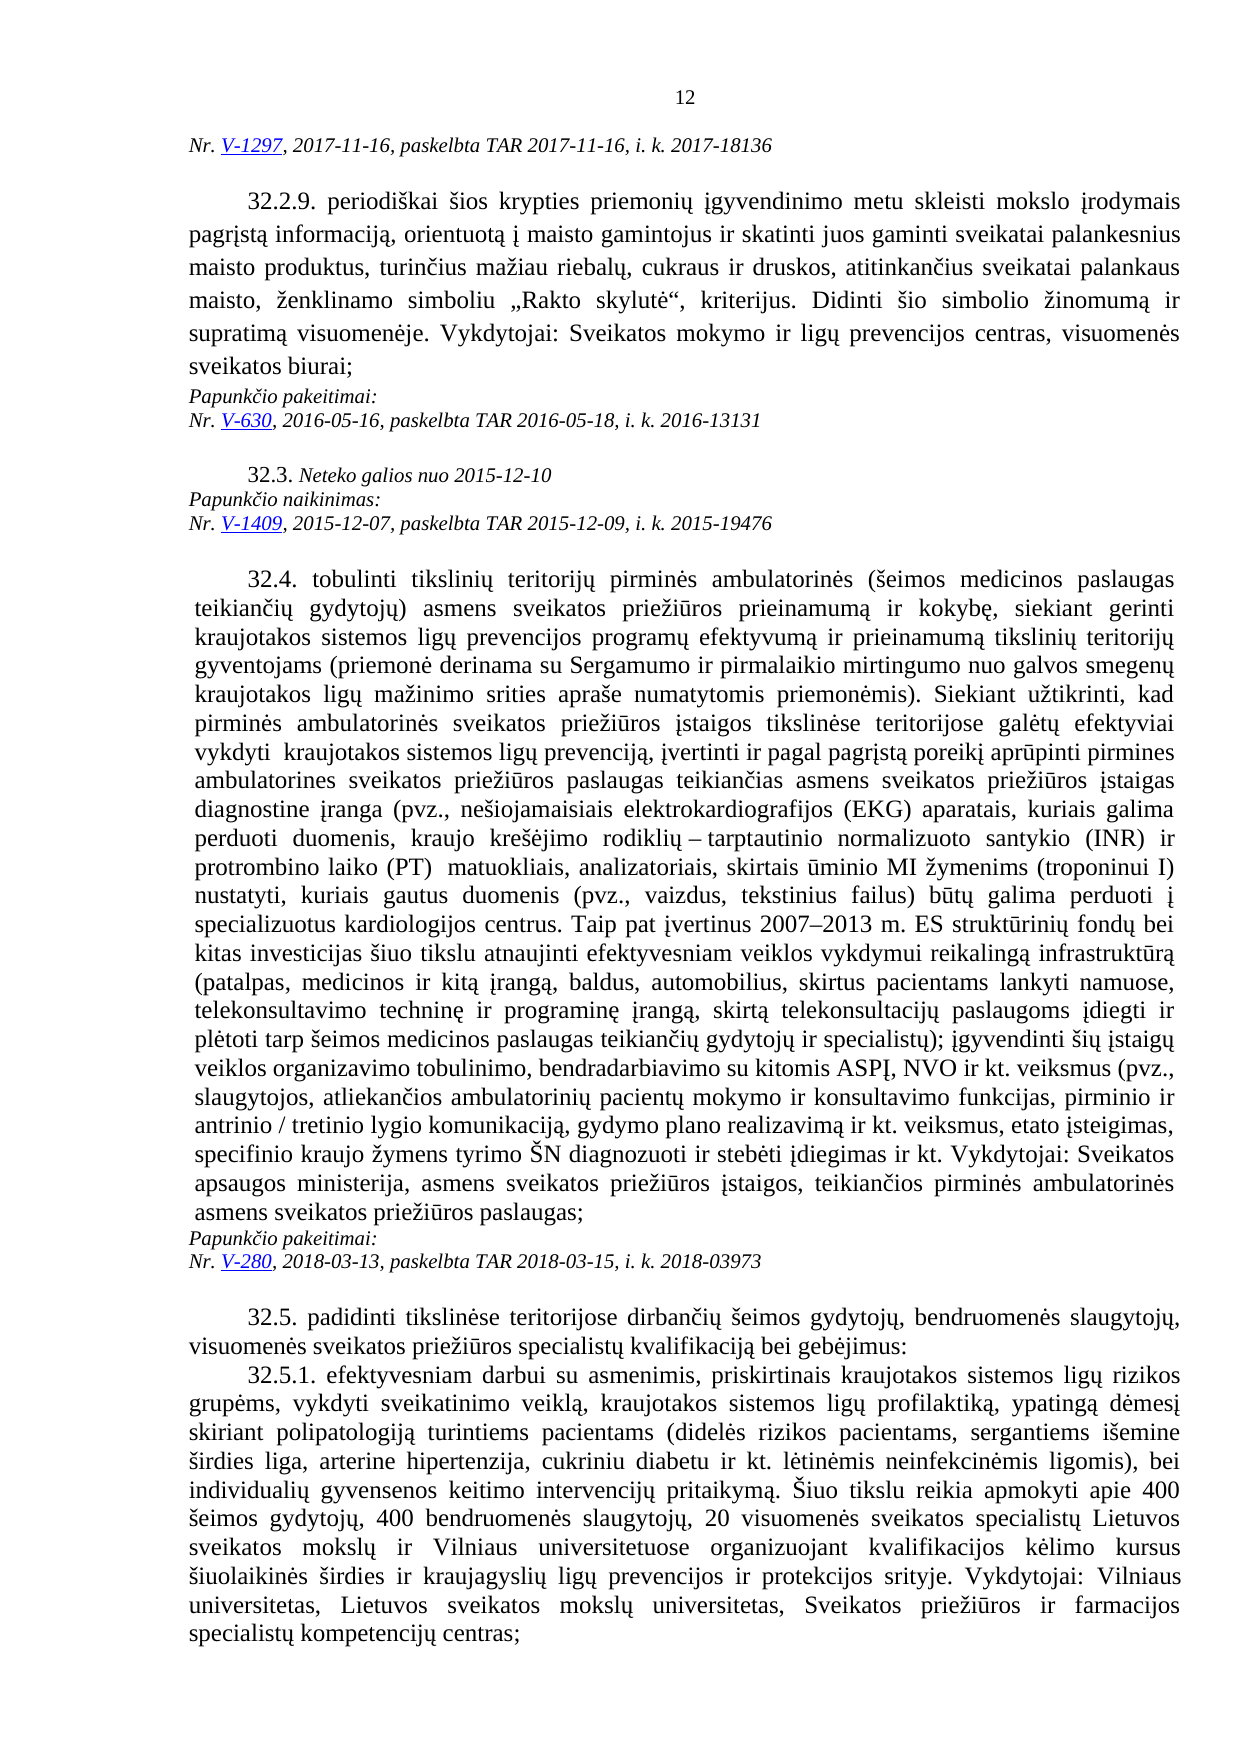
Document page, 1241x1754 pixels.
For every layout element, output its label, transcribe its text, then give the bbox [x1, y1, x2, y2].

text 32.3. Neteko galios nuo 2015-12-10 [188, 461, 1181, 487]
text 32.4. tobulinti tikslinių teritorijų pirminės ambulatorinės (šeimos medicinos paslaugas teikiančių gydytojų) asmens sveikatos priežiūros prieinamumą ir kokybę, siekiant gerinti kraujotakos sistemos ligų prevencijos programų efektyvumą ir prieinamumą tikslinių teritorijų gyventojams (priemonė derinama su Sergamumo ir pirmalaikio mirtingumo nuo galvos smegenų kraujotakos ligų mažinimo srities apraše numatytomis priemonėmis). Siekiant užtikrinti, kad pirminės ambulatorinės sveikatos priežiūros įstaigos tikslinėse teritorijose galėtų efektyviai vykdyti kraujotakos sistemos ligų prevenciją, įvertinti ir pagal pagrįstą poreikį aprūpinti pirmines ambulatorines sveikatos priežiūros paslaugas teikiančias asmens sveikatos priežiūros įstaigas diagnostine įranga (pvz., nešiojamaisiais elektrokardiografijos (EKG) aparatais, kuriais galima perduoti duomenis, kraujo krešėjimo rodiklių – tarptautinio normalizuoto santykio (INR) ir protrombino laiko (PT) matuokliais, analizatoriais, skirtais ūminio MI žymenims (troponinui I) nustatyti, kuriais gautus duomenis (pvz., vaizdus, tekstinius failus) būtų galima perduoti į specializuotus kardiologijos centrus. Taip pat įvertinus 2007–2013 m. ES struktūrinių fondų bei kitas investicijas šiuo tikslu atnaujinti efektyvesniam veiklos vykdymui reikalingą infrastruktūrą (patalpas, medicinos ir kitą įrangą, baldus, automobilius, skirtus pacientams lankyti namuose, telekonsultavimo techninę ir programinę įrangą, skirtą telekonsultacijų paslaugoms įdiegti ir plėtoti tarp šeimos medicinos paslaugas teikiančių gydytojų ir specialistų); įgyvendinti šių įstaigų veiklos organizavimo tobulinimo, bendradarbiavimo su kitomis ASPĮ, NVO ir kt. veiksmus (pvz., slaugytojos, atliekančios ambulatorinių pacientų mokymo ir konsultavimo funkcijas, pirminio ir antrinio / tretinio lygio komunikaciją, gydymo plano realizavimą ir kt. veiksmus, etato įsteigimas, specifinio kraujo žymens tyrimo ŠN diagnozuoti ir stebėti įdiegimas ir kt. Vykdytojai: Sveikatos apsaugos ministerija, asmens sveikatos priežiūros įstaigos, teikiančios pirminės ambulatorinės asmens sveikatos priežiūros paslaugas; [194, 564, 1175, 1225]
text Nr. V-630, 2016-05-16, paskelbta TAR 2016-05-18, i. k. 2016-13131 [188, 408, 1181, 432]
text Papunkčio pakeitimai: [188, 1225, 1181, 1249]
text Nr. V-280, 2018-03-13, paskelbta TAR 2018-03-15, i. k. 2018-03973 [188, 1249, 1181, 1273]
text Nr. V-1409, 2015-12-07, paskelbta TAR 2015-12-09, i. k. 2015-19476 [188, 511, 1181, 535]
text 32.5.1. efektyvesniam darbui su asmenimis, priskirtinais kraujotakos sistemos ligų rizikos grupėms, vykdyti sveikatinimo veiklą, kraujotakos sistemos ligų profilaktiką, ypatingą dėmesį skiriant polipatologiją turintiems pacientams (didelės rizikos pacientams, sergantiems išemine širdies liga, arterine hipertenzija, cukriniu diabetu ir kt. lėtinėmis neinfekcinėmis ligomis), bei individualių gyvensenos keitimo intervencijų pritaikymą. Šiuo tikslu reikia apmokyti apie 400 šeimos gydytojų, 400 bendruomenės slaugytojų, 20 visuomenės sveikatos specialistų Lietuvos sveikatos mokslų ir Vilniaus universitetuose organizuojant kvalifikacijos kėlimo kursus šiuolaikinės širdies ir kraujagyslių ligų prevencijos ir protekcijos srityje. Vykdytojai: Vilniaus universitetas, Lietuvos sveikatos mokslų universitetas, Sveikatos priežiūros ir farmacijos specialistų kompetencijų centras; [188, 1360, 1181, 1647]
text Papunkčio naikinimas: [188, 487, 1181, 511]
text Nr. V-1297, 2017-11-16, paskelbta TAR 2017-11-16, i. k. 2017-18136 [188, 133, 1181, 157]
text Papunkčio pakeitimai: [188, 384, 1181, 408]
text 32.5. padidinti tikslinėse teritorijose dirbančių šeimos gydytojų, bendruomenės slaugytojų, visuomenės sveikatos priežiūros specialistų kvalifikaciją bei gebėjimus: [188, 1302, 1181, 1360]
text 32.2.9. periodiškai šios krypties priemonių įgyvendinimo metu skleisti mokslo įrodymais pagrįstą informaciją, orientuotą į maisto gamintojus ir skatinti juos gaminti sveikatai palankesnius maisto produktus, turinčius mažiau riebalų, cukraus ir druskos, atitinkančius sveikatai palankaus maisto, ženklinamo simboliu „Rakto skylutė“, kriterijus. Didinti šio simbolio žinomumą ir supratimą visuomenėje. Vykdytojai: Sveikatos mokymo ir ligų prevencijos centras, visuomenės sveikatos biurai; [188, 186, 1181, 380]
